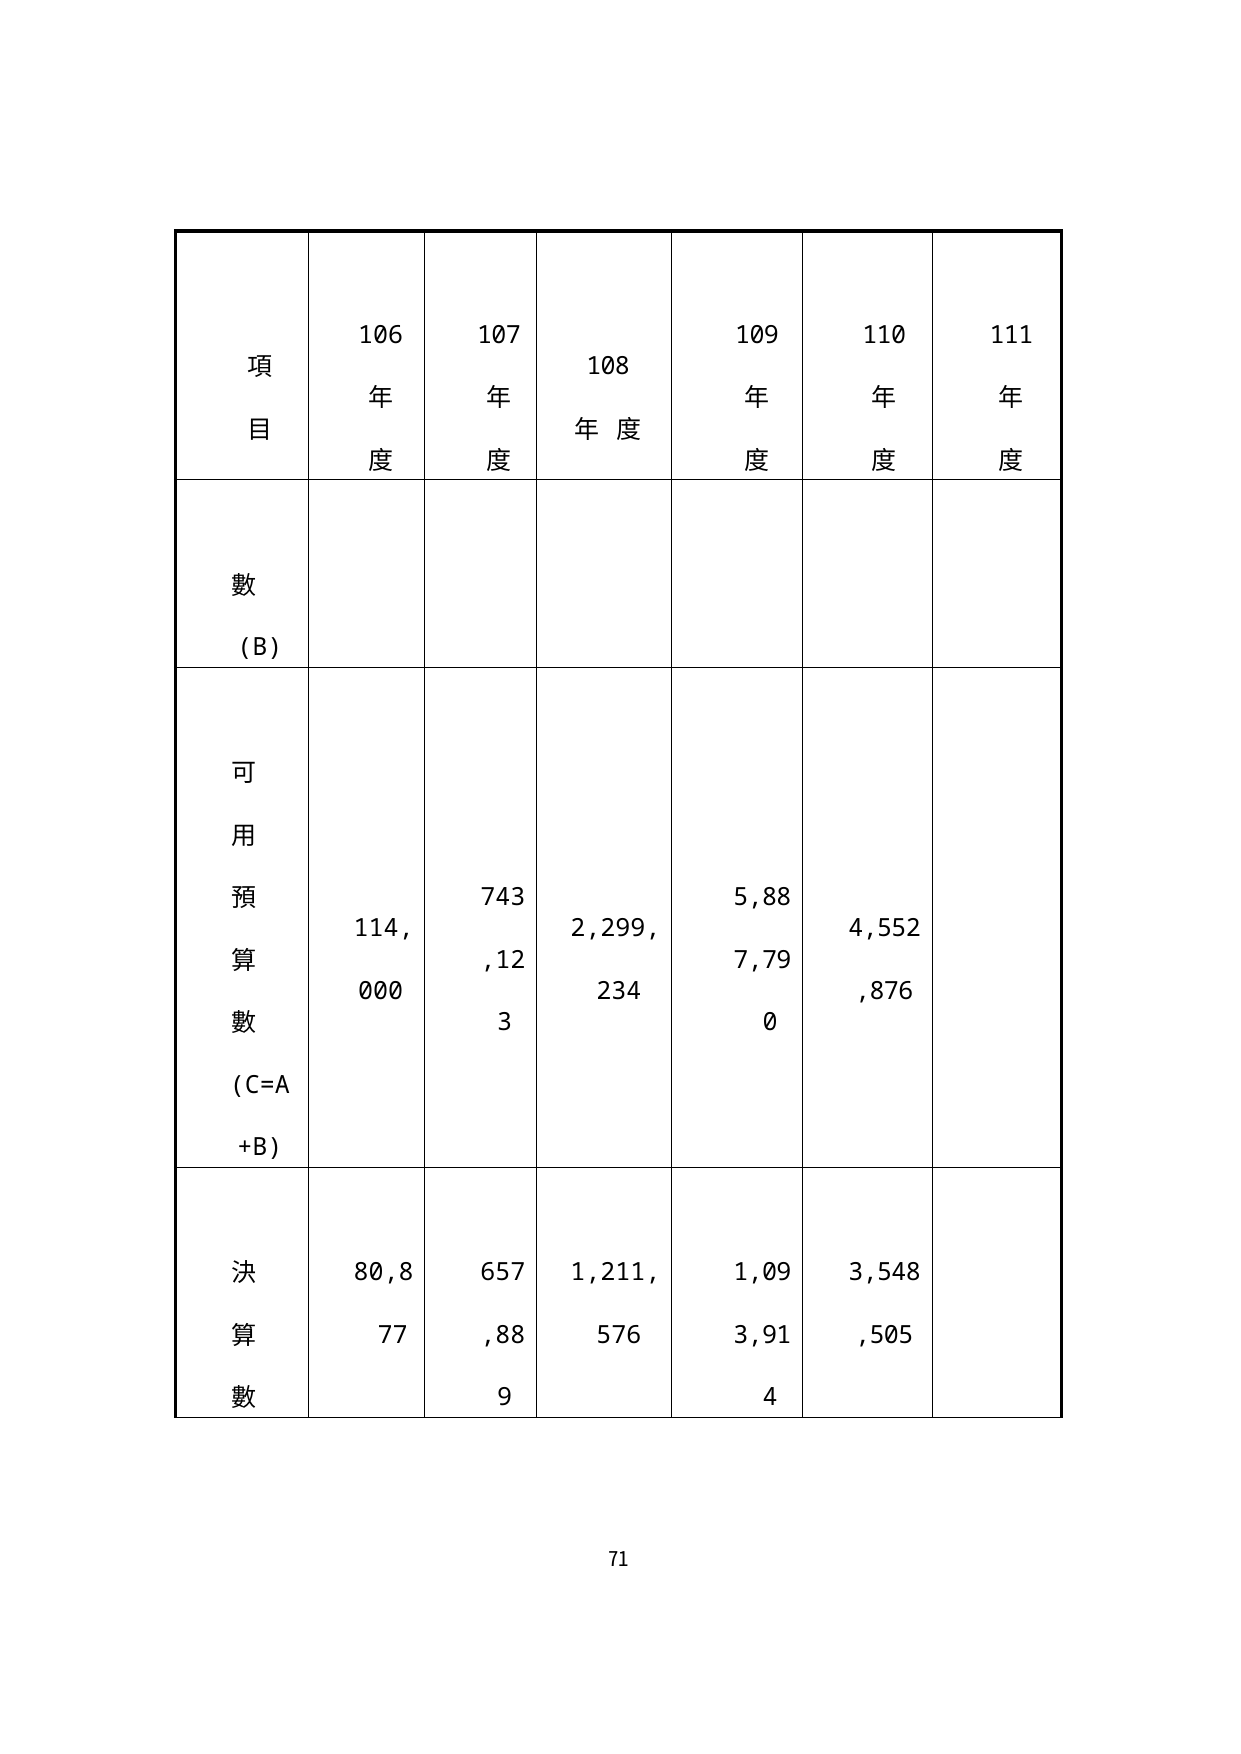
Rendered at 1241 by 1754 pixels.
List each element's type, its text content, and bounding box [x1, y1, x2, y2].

table_cell 可用預算數(C=A+B) [177, 668, 308, 1167]
table_cell 決算數 [177, 1168, 308, 1417]
table_header 110年度 [803, 233, 932, 479]
table_header 項目 [177, 233, 308, 479]
table_header 108年度 [537, 233, 671, 479]
table_cell 4,552,876 [803, 668, 932, 1167]
table_cell [537, 480, 671, 667]
table_cell 1,093,914 [672, 1168, 802, 1417]
table_cell [309, 480, 424, 667]
table_cell 114,000 [309, 668, 424, 1167]
table_cell 2,299,234 [537, 668, 671, 1167]
table_cell 657,889 [425, 1168, 536, 1417]
table_header 106年度 [309, 233, 424, 479]
table_cell [425, 480, 536, 667]
table_cell 5,887,790 [672, 668, 802, 1167]
table_cell [803, 480, 932, 667]
table_cell [672, 480, 802, 667]
table_cell 1,211,576 [537, 1168, 671, 1417]
table_cell 743,123 [425, 668, 536, 1167]
table_cell [933, 668, 1060, 1167]
table_cell [933, 480, 1060, 667]
table_cell 3,548,505 [803, 1168, 932, 1417]
table_cell 數(B) [177, 480, 308, 667]
table_cell 80,877 [309, 1168, 424, 1417]
table_header 107年度 [425, 233, 536, 479]
table_header 111年度 [933, 233, 1060, 479]
table_header 109年度 [672, 233, 802, 479]
table_cell [933, 1168, 1060, 1417]
